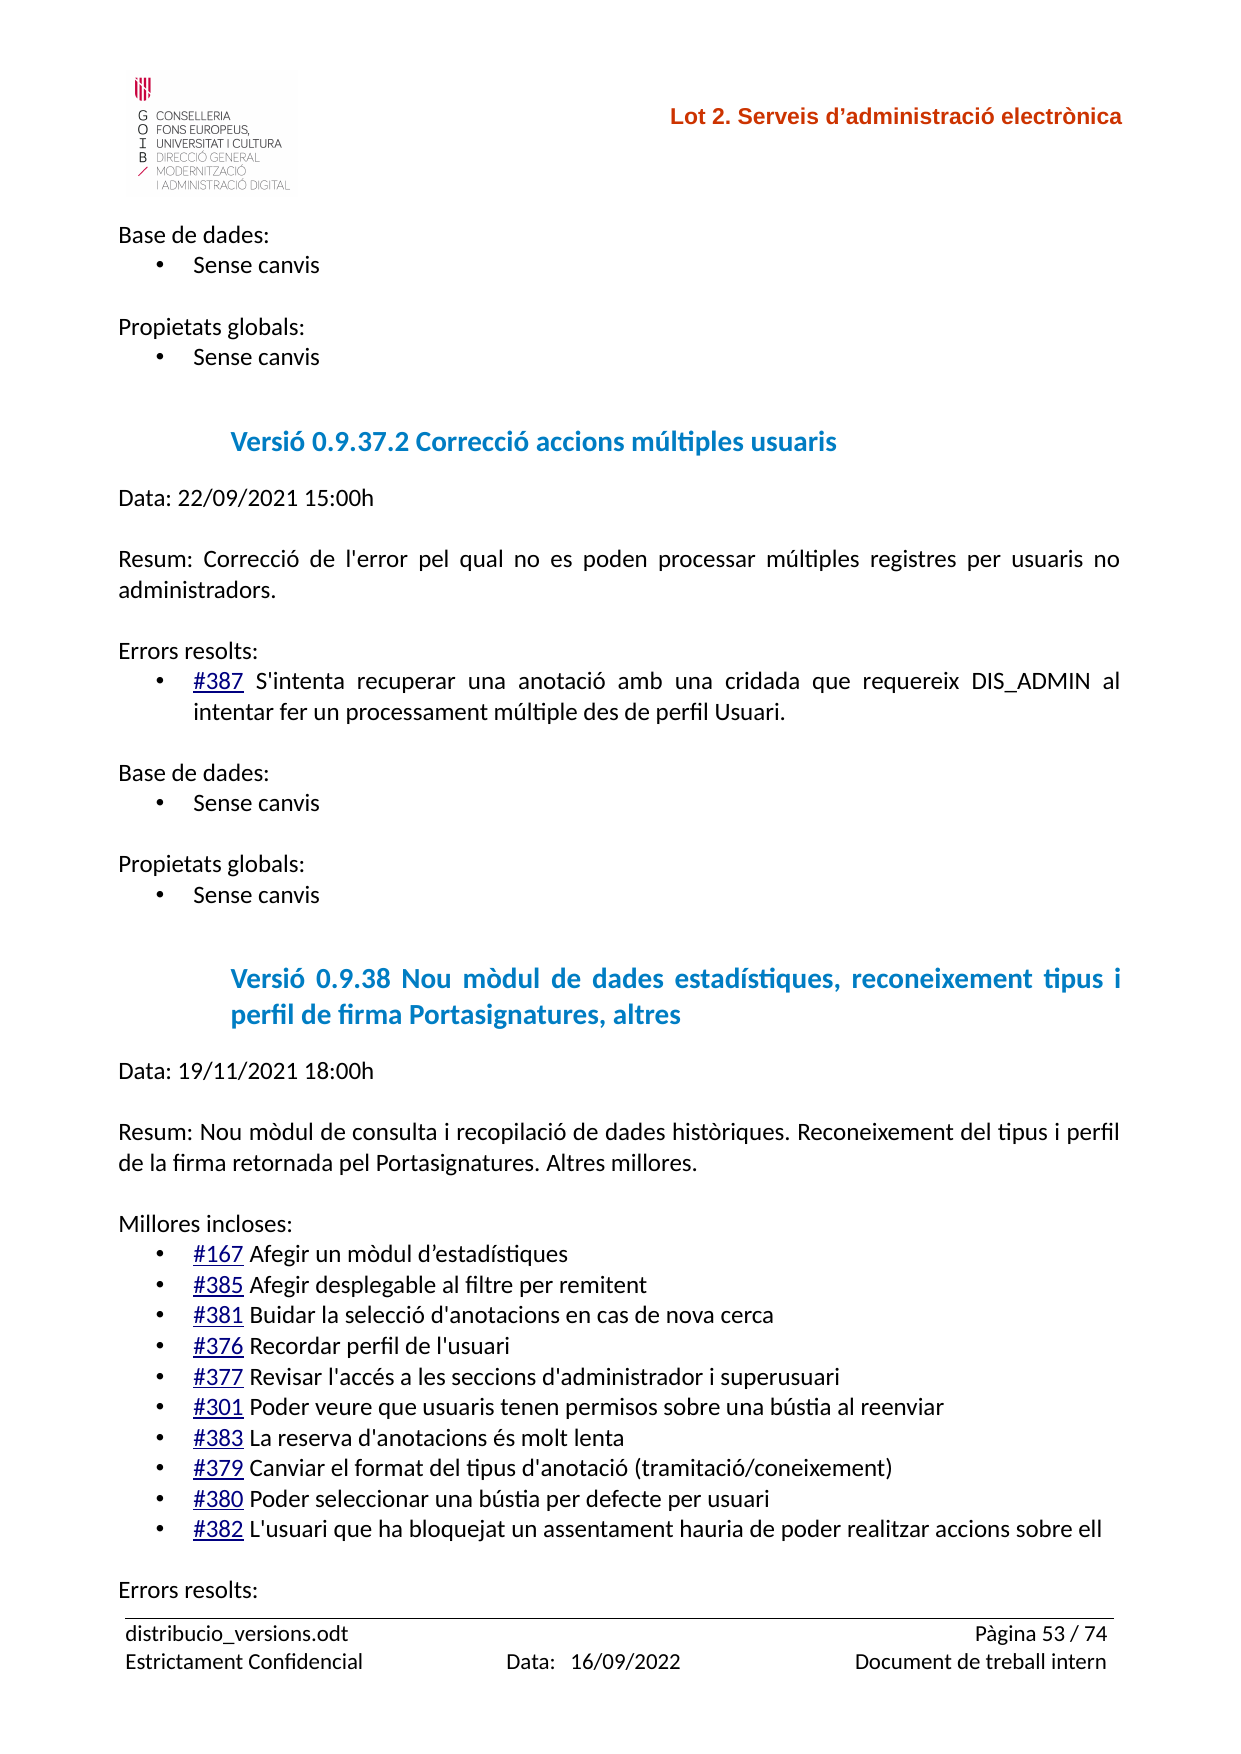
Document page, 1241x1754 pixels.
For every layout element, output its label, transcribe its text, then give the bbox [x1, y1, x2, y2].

list Sense canvis [156, 787, 1122, 818]
list #379 Canviar el format del tipus d'anotació (tramitació/coneixement) [156, 1452, 1122, 1483]
text Propietats globals: [118, 311, 1122, 341]
text Errors resolts: [118, 1574, 1122, 1605]
list #382 L'usuari que ha bloquejat un assentament hauria de poder realitzar accions sobre ell [156, 1513, 1122, 1544]
list #383 La reserva d'anotacions és molt lenta [156, 1422, 1122, 1452]
list #385 Afegir desplegable al filtre per remitent [156, 1269, 1122, 1300]
text Resum: Correcció de l'error pel qual no es poden processar múltiples registres per usuaris no administradors. [118, 543, 1122, 604]
subtitle Versió 0.9.37.2 Correcció accions múltiples usuaris [153, 423, 1122, 458]
text Resum: Nou mòdul de consulta i recopilació de dades històriques. Reconeixement del tipus i perfil de la firma retornada pel Portasignatures. Altres millores. [118, 1117, 1122, 1178]
list Sense canvis [156, 250, 1122, 280]
subtitle Versió 0.9.38 Nou mòdul de dades estadístiques, reconeixement tipus i perfil de firma Portasignatures, altres [153, 961, 1122, 1032]
list #377 Revisar l'accés a les seccions d'administrador i superusuari [156, 1361, 1122, 1391]
list #301 Poder veure que usuaris tenen permisos sobre una bústia al reenviar [156, 1391, 1122, 1422]
text Base de dades: [118, 219, 1122, 250]
text Data: 22/09/2021 15:00h [118, 482, 1122, 513]
text Propietats globals: [118, 848, 1122, 879]
text Errors resolts: [118, 635, 1122, 665]
list Sense canvis [156, 879, 1122, 909]
picture [126, 70, 299, 197]
list Sense canvis [156, 341, 1122, 372]
list #376 Recordar perfil de l'usuari [156, 1330, 1122, 1361]
list #387 S'intenta recuperar una anotació amb una cridada que requereix DIS_ADMIN al intentar fer un processament múltiple des de perfil Usuari. [156, 665, 1122, 726]
text Data: 19/11/2021 18:00h [118, 1056, 1122, 1086]
text Base de dades: [118, 757, 1122, 787]
list #167 Afegir un mòdul d’estadístiques [156, 1239, 1122, 1269]
list #381 Buidar la selecció d'anotacions en cas de nova cerca [156, 1300, 1122, 1330]
text Millores incloses: [118, 1208, 1122, 1239]
list #380 Poder seleccionar una bústia per defecte per usuari [156, 1483, 1122, 1513]
